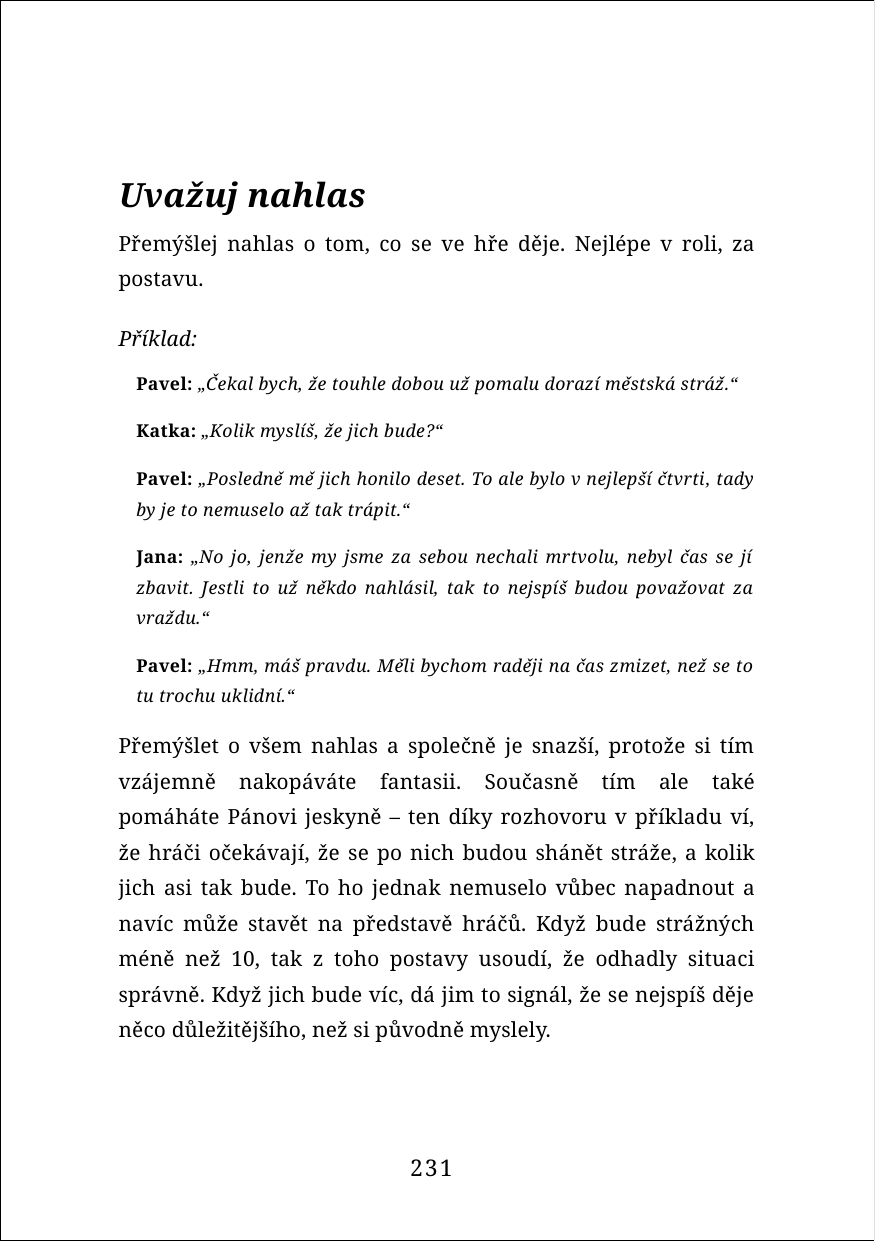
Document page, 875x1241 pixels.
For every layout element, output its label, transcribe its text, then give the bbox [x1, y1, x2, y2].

text Přemýšlet o všem nahlas a společně je snazší, protože si tím vzájemně nakopáváte fantasii. Současně tím ale také pomáháte Pánovi jeskyně – ten díky rozhovoru v příkladu ví, že hráči očekávají, že se po nich budou shánět stráže, a kolik jich asi tak bude. To ho jednak nemuselo vůbec napadnout a navíc může stavět na představě hráčů. Když bude strážných méně než 10, tak z toho postavy usoudí, že odhadly situaci správně. Když jich bude víc, dá jim to signál, že se nejspíš děje něco důležitějšího, než si původně myslely. [118, 731, 756, 1044]
text Pavel: „Posledně mě jich honilo deset. To ale bylo v nejlepší čtvrti, tady by je to nemuselo až tak trápit.“ [136, 467, 756, 521]
text Jana: „No jo, jenže my jsme za sebou nechali mrtvolu, nebyl čas se jí zbavit. Jestli to už někdo nahlásil, tak to nejspíš budou považovat za vraždu.“ [136, 545, 756, 629]
text Pavel: „Hmm, máš pravdu. Měli bychom raději na čas zmizet, než se to tu trochu uklidní.“ [136, 653, 756, 708]
text Příklad: [118, 324, 756, 352]
text Katka: „Kolik myslíš, že jich bude?“ [136, 419, 756, 443]
text Přemýšlej nahlas o tom, co se ve hře děje. Nejlépe v roli, za postavu. [118, 229, 756, 293]
text Pavel: „Čekal bych, že touhle dobou už pomalu dorazí městská stráž.“ [136, 371, 756, 395]
subtitle Uvažuj nahlas [118, 172, 756, 217]
